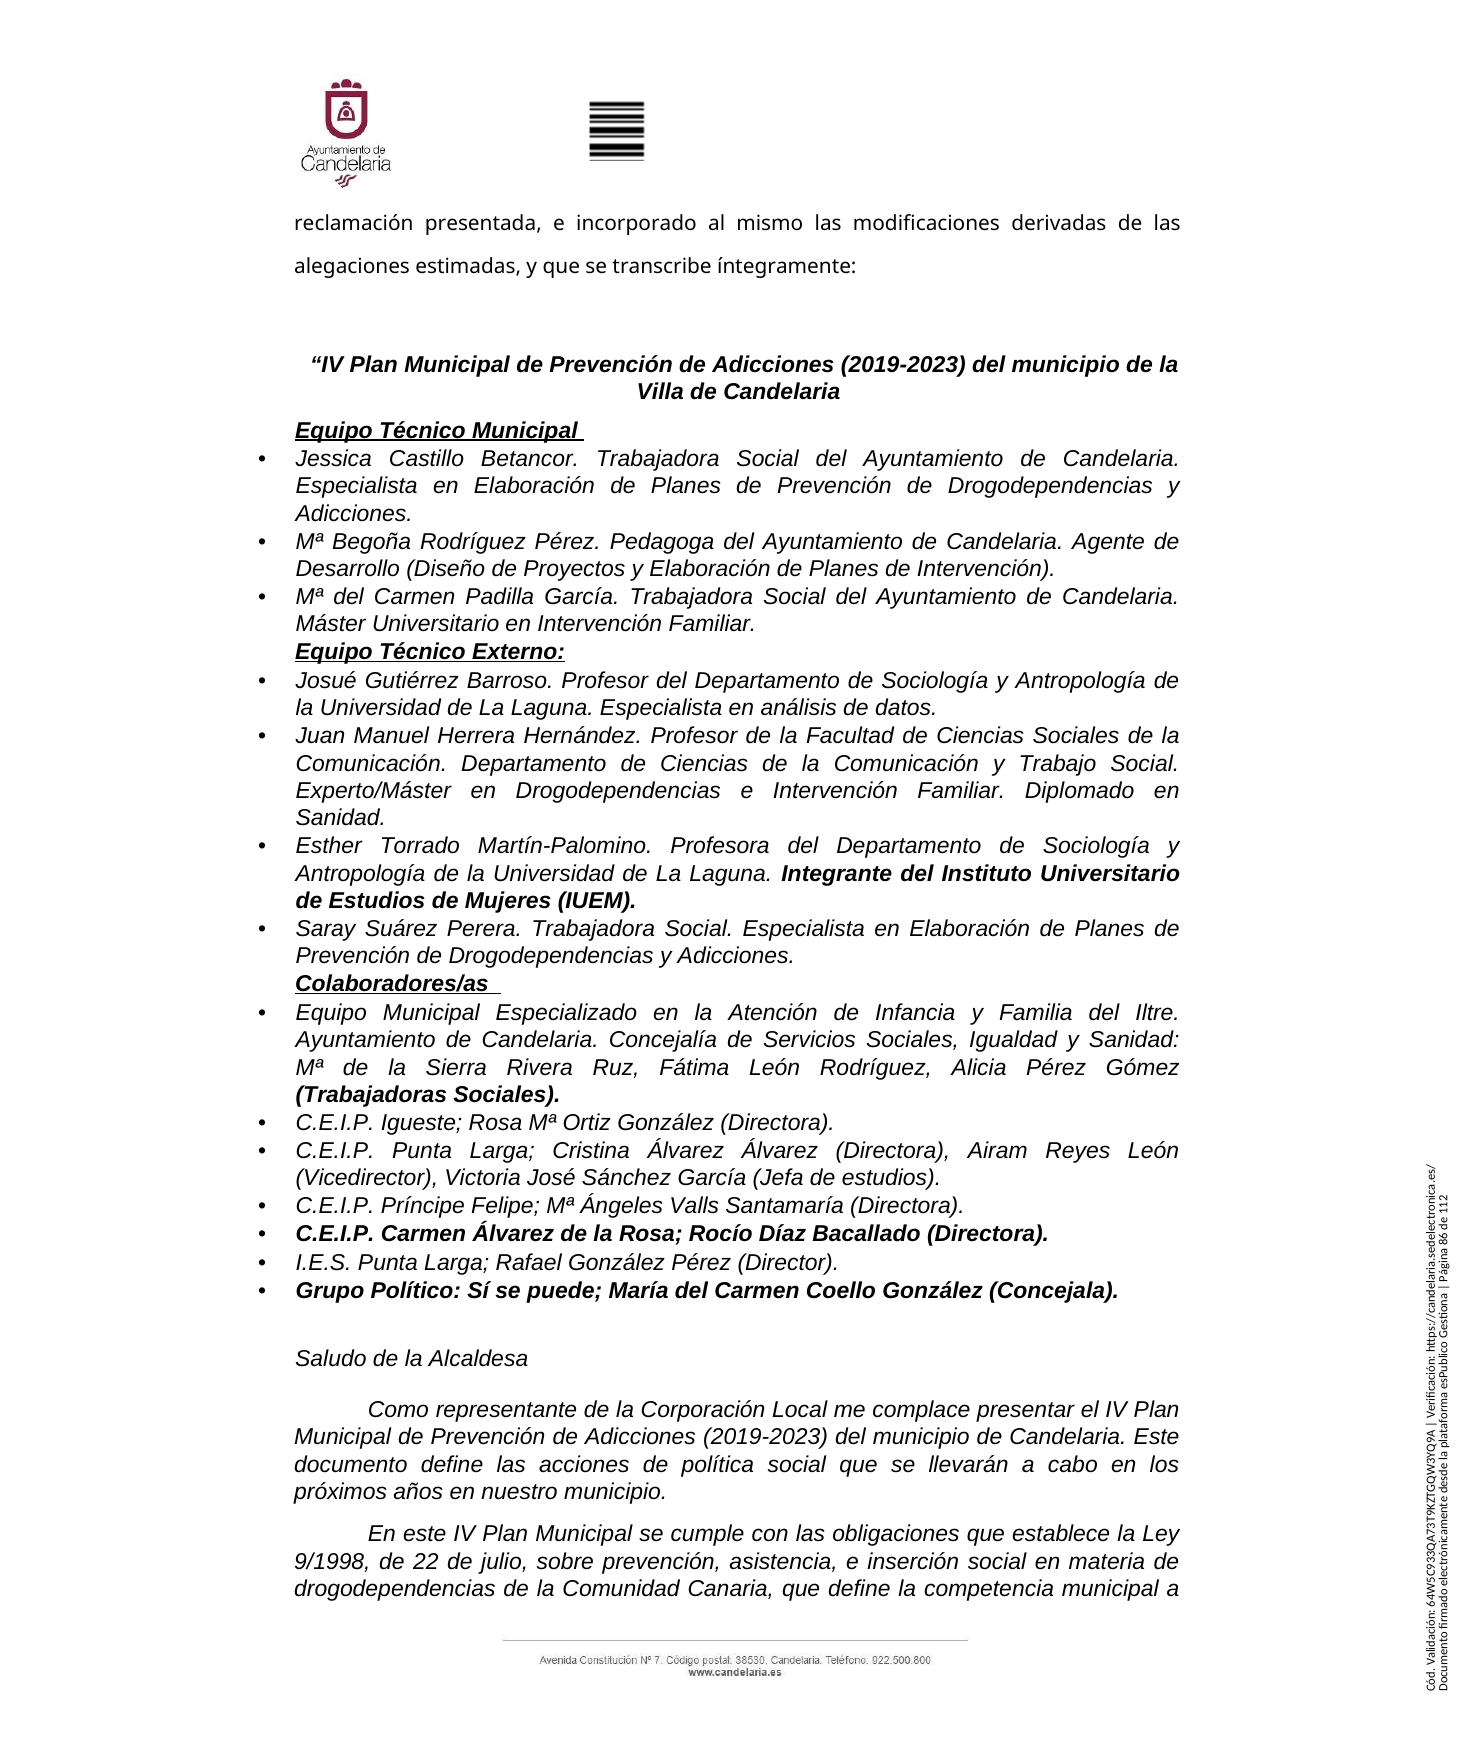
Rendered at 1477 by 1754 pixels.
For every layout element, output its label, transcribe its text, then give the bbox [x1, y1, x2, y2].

list C.E.I.P. Carmen Álvarez de la Rosa; Rocío Díaz Bacallado (Directora). [258, 1220, 1182, 1246]
list C.E.I.P. Príncipe Felipe; Mª Ángeles Valls Santamaría (Directora). [258, 1192, 1182, 1218]
list Equipo Municipal Especializado en la Atención de Infancia y Familia del Iltre. Ayuntamiento de Candelaria. Concejalía de Servicios Sociales, Igualdad y Sanidad: Mª de la Sierra Rivera Ruz, Fátima León Rodríguez, Alicia Pérez Gómez (Trabajadoras Sociales). [258, 999, 1182, 1107]
list Mª Begoña Rodríguez Pérez. Pedagoga del Ayuntamiento de Candelaria. Agente de Desarrollo (Diseño de Proyectos y Elaboración de Planes de Intervención). [258, 528, 1182, 581]
list Juan Manuel Herrera Hernández. Profesor de la Facultad de Ciencias Sociales de la Comunicación. Departamento de Ciencias de la Comunicación y Trabajo Social. Experto/Máster en Drogodependencias e Intervención Familiar. Diplomado en Sanidad. [258, 722, 1182, 831]
text En este IV Plan Municipal se cumple con las obligaciones que establece la Ley 9/1998, de 22 de julio, sobre prevención, asistencia, e inserción social en materia de drogodependencias de la Comunidad Canaria, que define la competencia municipal a [294, 1520, 1182, 1601]
list Mª del Carmen Padilla García. Trabajadora Social del Ayuntamiento de Candelaria. Máster Universitario en Intervención Familiar. [258, 583, 1182, 637]
list Jessica Castillo Betancor. Trabajadora Social del Ayuntamiento de Candelaria. Especialista en Elaboración de Planes de Prevención de Drogodependencias y Adicciones. [258, 445, 1182, 526]
subtitle “IV Plan Municipal de Prevención de Adicciones (2019-2023) del municipio de la Villa de Candelaria [295, 351, 1189, 404]
text Saludo de la Alcaldesa [295, 1345, 1182, 1371]
list Grupo Político: Sí se puede; María del Carmen Coello González (Concejala). [258, 1277, 1182, 1303]
list C.E.I.P. Igueste; Rosa Mª Ortiz González (Directora). [258, 1109, 1182, 1135]
list Saray Suárez Perera. Trabajadora Social. Especialista en Elaboración de Planes de Prevención de Drogodependencias y Adicciones. [258, 915, 1182, 969]
text Como representante de la Corporación Local me complace presentar el IV Plan Municipal de Prevención de Adicciones (2019-2023) del municipio de Candelaria. Este documento define las acciones de política social que se llevarán a cabo en los próximos años en nuestro municipio. [294, 1396, 1182, 1504]
text reclamación presentada, e incorporado al mismo las modificaciones derivadas de las alegaciones estimadas, y que se transcribe íntegramente: [294, 208, 1182, 279]
text Equipo Técnico Externo: [295, 638, 1189, 665]
list I.E.S. Punta Larga; Rafael González Pérez (Director). [258, 1249, 1182, 1276]
list Esther Torrado Martín-Palomino. Profesora del Departamento de Sociología y Antropología de la Universidad de La Laguna. Integrante del Instituto Universitario de Estudios de Mujeres (IUEM). [258, 832, 1182, 913]
list C.E.I.P. Punta Larga; Cristina Álvarez Álvarez (Directora), Airam Reyes León (Vicedirector), Victoria José Sánchez García (Jefa de estudios). [258, 1137, 1182, 1190]
list Josué Gutiérrez Barroso. Profesor del Departamento de Sociología y Antropología de la Universidad de La Laguna. Especialista en análisis de datos. [258, 667, 1182, 721]
subtitle Colaboradores/as [295, 970, 1189, 997]
subtitle Equipo Técnico Municipal [295, 417, 1189, 443]
